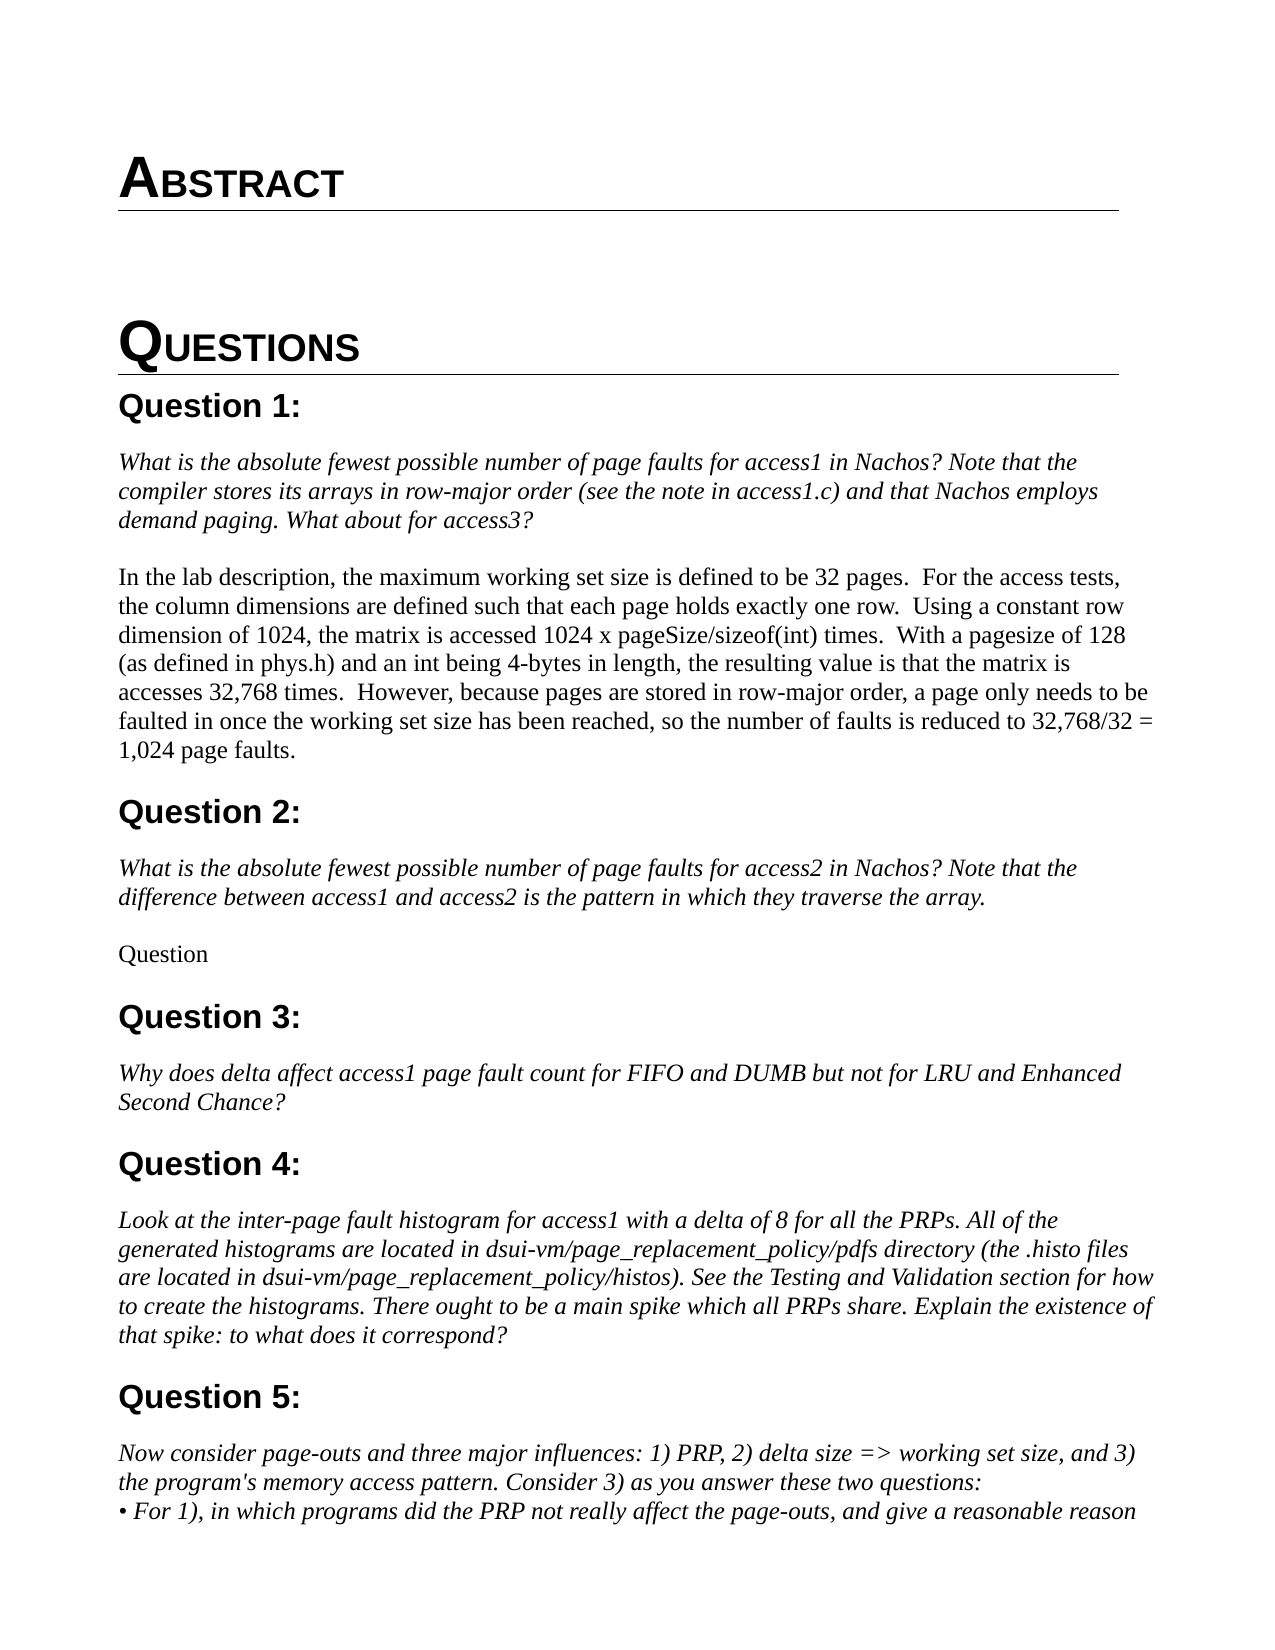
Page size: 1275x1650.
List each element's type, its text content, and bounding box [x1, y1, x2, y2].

text Look at the inter-page fault histogram for access1 with a delta of 8 for all the PRPs. All of the generated histograms are located in dsui-vm/page_replacement_policy/pdfs directory (the .histo files are located in dsui-vm/page_replacement_policy/histos). See the Testing and Validation section for how to create the histograms. There ought to be a main spike which all PRPs share. Explain the existence of that spike: to what does it correspond? [118, 1205, 1157, 1349]
text In the lab description, the maximum working set size is defined to be 32 pages. For the access tests, the column dimensions are defined such that each page holds exactly one row. Using a constant row dimension of 1024, the matrix is accessed 1024 x pageSize/sizeof(int) times. With a pagesize of 128 (as defined in phys.h) and an int being 4-bytes in length, the resulting value is that the matrix is accesses 32,768 times. However, because pages are stored in row-major order, a page only needs to be faulted in once the working set size has been reached, so the number of faults is reduced to 32,768/32 = 1,024 page faults. [118, 562, 1157, 763]
subtitle Question 2: [118, 792, 1157, 831]
subtitle Question 4: [118, 1144, 1157, 1182]
subtitle Abstract [118, 143, 1119, 210]
text What is the absolute fewest possible number of page faults for access2 in Nachos? Note that the difference between access1 and access2 is the pattern in which they traverse the array. [118, 853, 1157, 911]
text What is the absolute fewest possible number of page faults for access1 in Nachos? Note that the compiler stores its arrays in row-major order (see the note in access1.c) and that Nachos employs demand paging. What about for access3? [118, 447, 1157, 533]
subtitle Questions [118, 307, 1119, 374]
text Why does delta affect access1 page fault count for FIFO and DUMB but not for LRU and Enhanced Second Chance? [118, 1058, 1157, 1115]
subtitle Question 3: [118, 997, 1157, 1035]
subtitle Question 5: [118, 1377, 1157, 1416]
text • For 1), in which programs did the PRP not really affect the page-outs, and give a reasonable reason [118, 1496, 1157, 1525]
text Now consider page-outs and three major influences: 1) PRP, 2) delta size => working set size, and 3) the program's memory access pattern. Consider 3) as you answer these two questions: [118, 1438, 1157, 1496]
subtitle Question 1: [118, 386, 1157, 425]
text Question [118, 939, 1157, 968]
